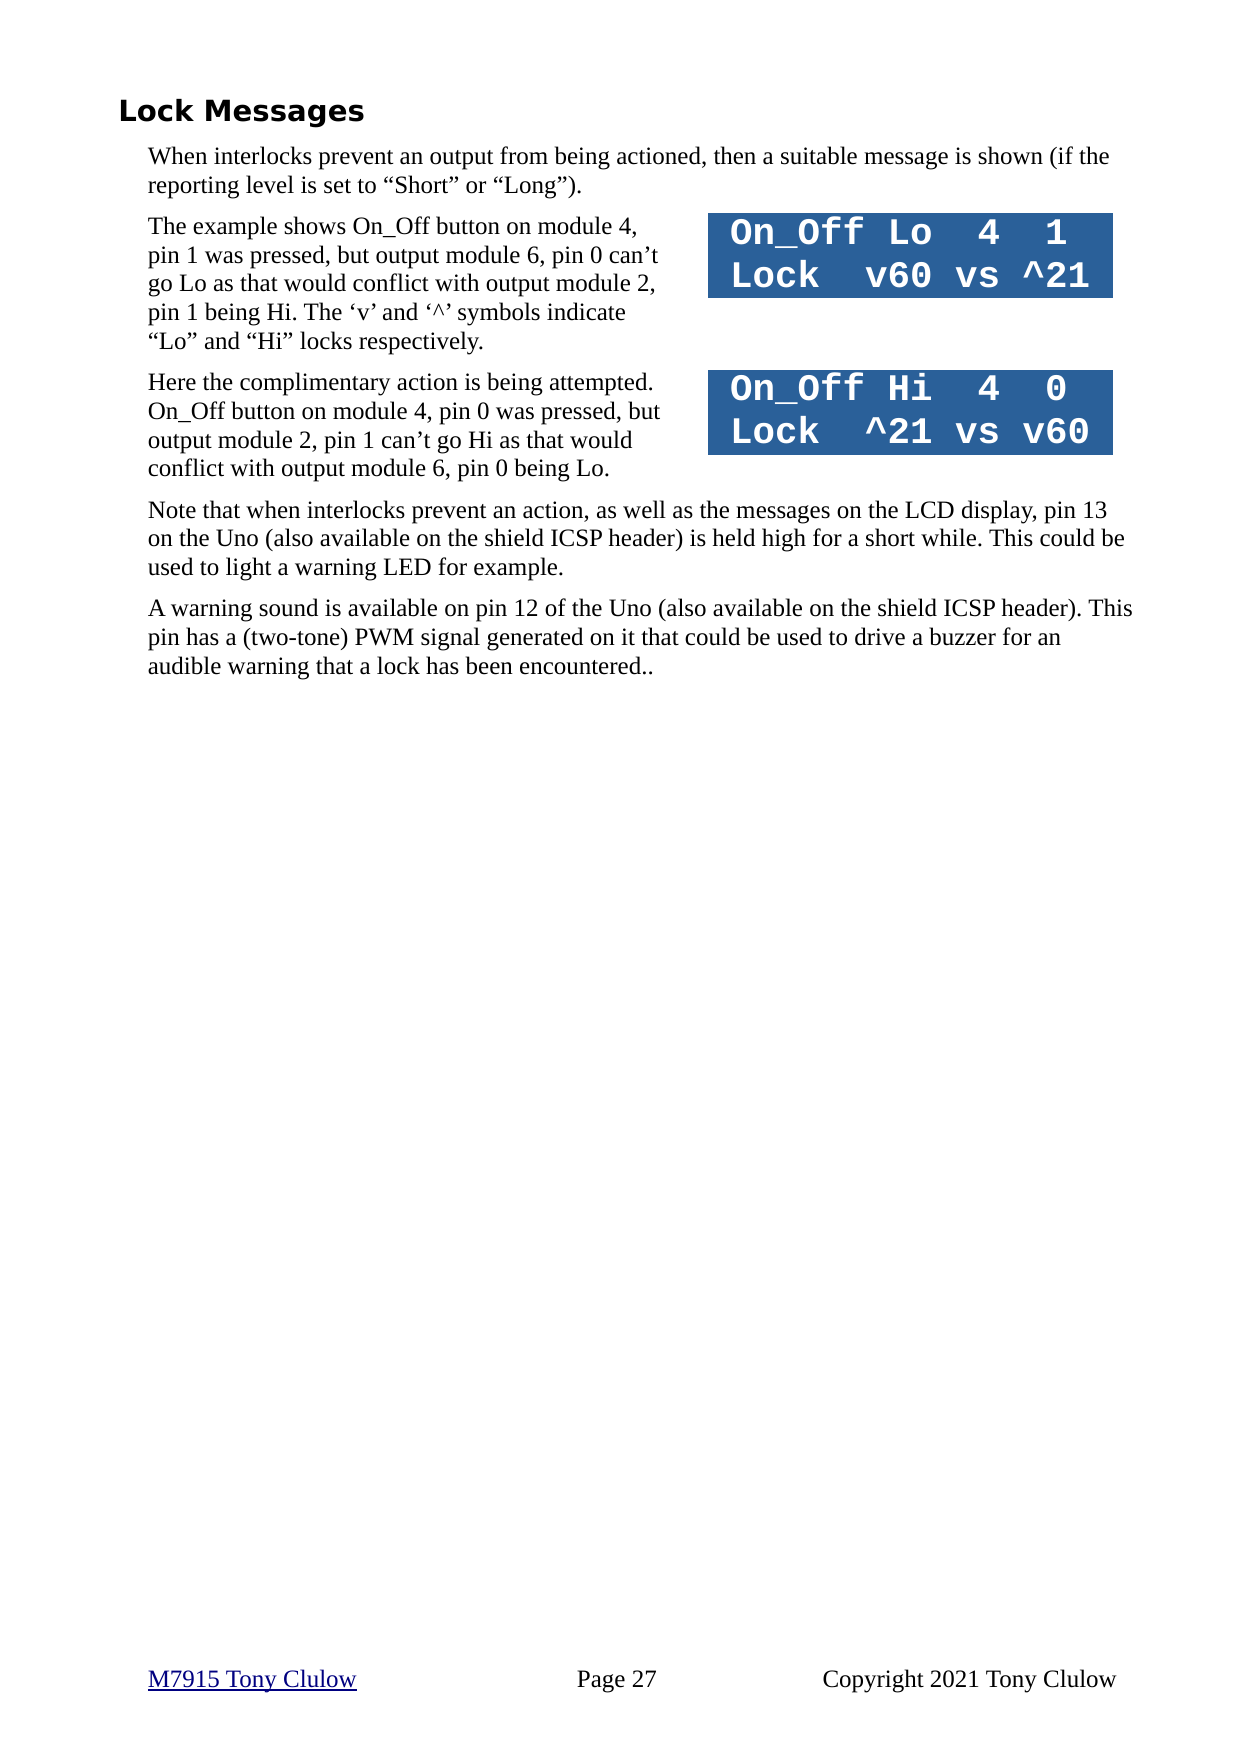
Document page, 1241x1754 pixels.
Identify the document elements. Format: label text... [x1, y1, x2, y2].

text A warning sound is available on pin 12 of the Uno (also available on the shield ICSP header). This pin has a (two-tone) PWM signal generated on it that could be used to drive a buzzer for an audible warning that a lock has been encountered.. [148, 593, 1134, 680]
text When interlocks prevent an output from being actioned, then a suitable message is shown (if the reporting level is set to “Short” or “Long”). [148, 141, 1134, 198]
text The example shows On_Off button on module 4, pin 1 was pressed, but output module 6, pin 0 can’t go Lo as that would conflict with output module 2, pin 1 being Hi. The ‘v’ and ‘^’ symbols indicate “Lo” and “Hi” locks respectively. [148, 211, 1134, 355]
text Note that when interlocks prevent an action, as well as the messages on the LCD display, pin 13 on the Uno (also available on the shield ICSP header) is held high for a short while. This could be used to light a warning LED for example. [148, 495, 1134, 581]
text Here the complimentary action is being attempted. On_Off button on module 4, pin 0 was pressed, but output module 2, pin 1 can’t go Hi as that would conflict with output module 6, pin 0 being Lo. [148, 367, 1134, 482]
subtitle Lock Messages [118, 94, 1134, 128]
